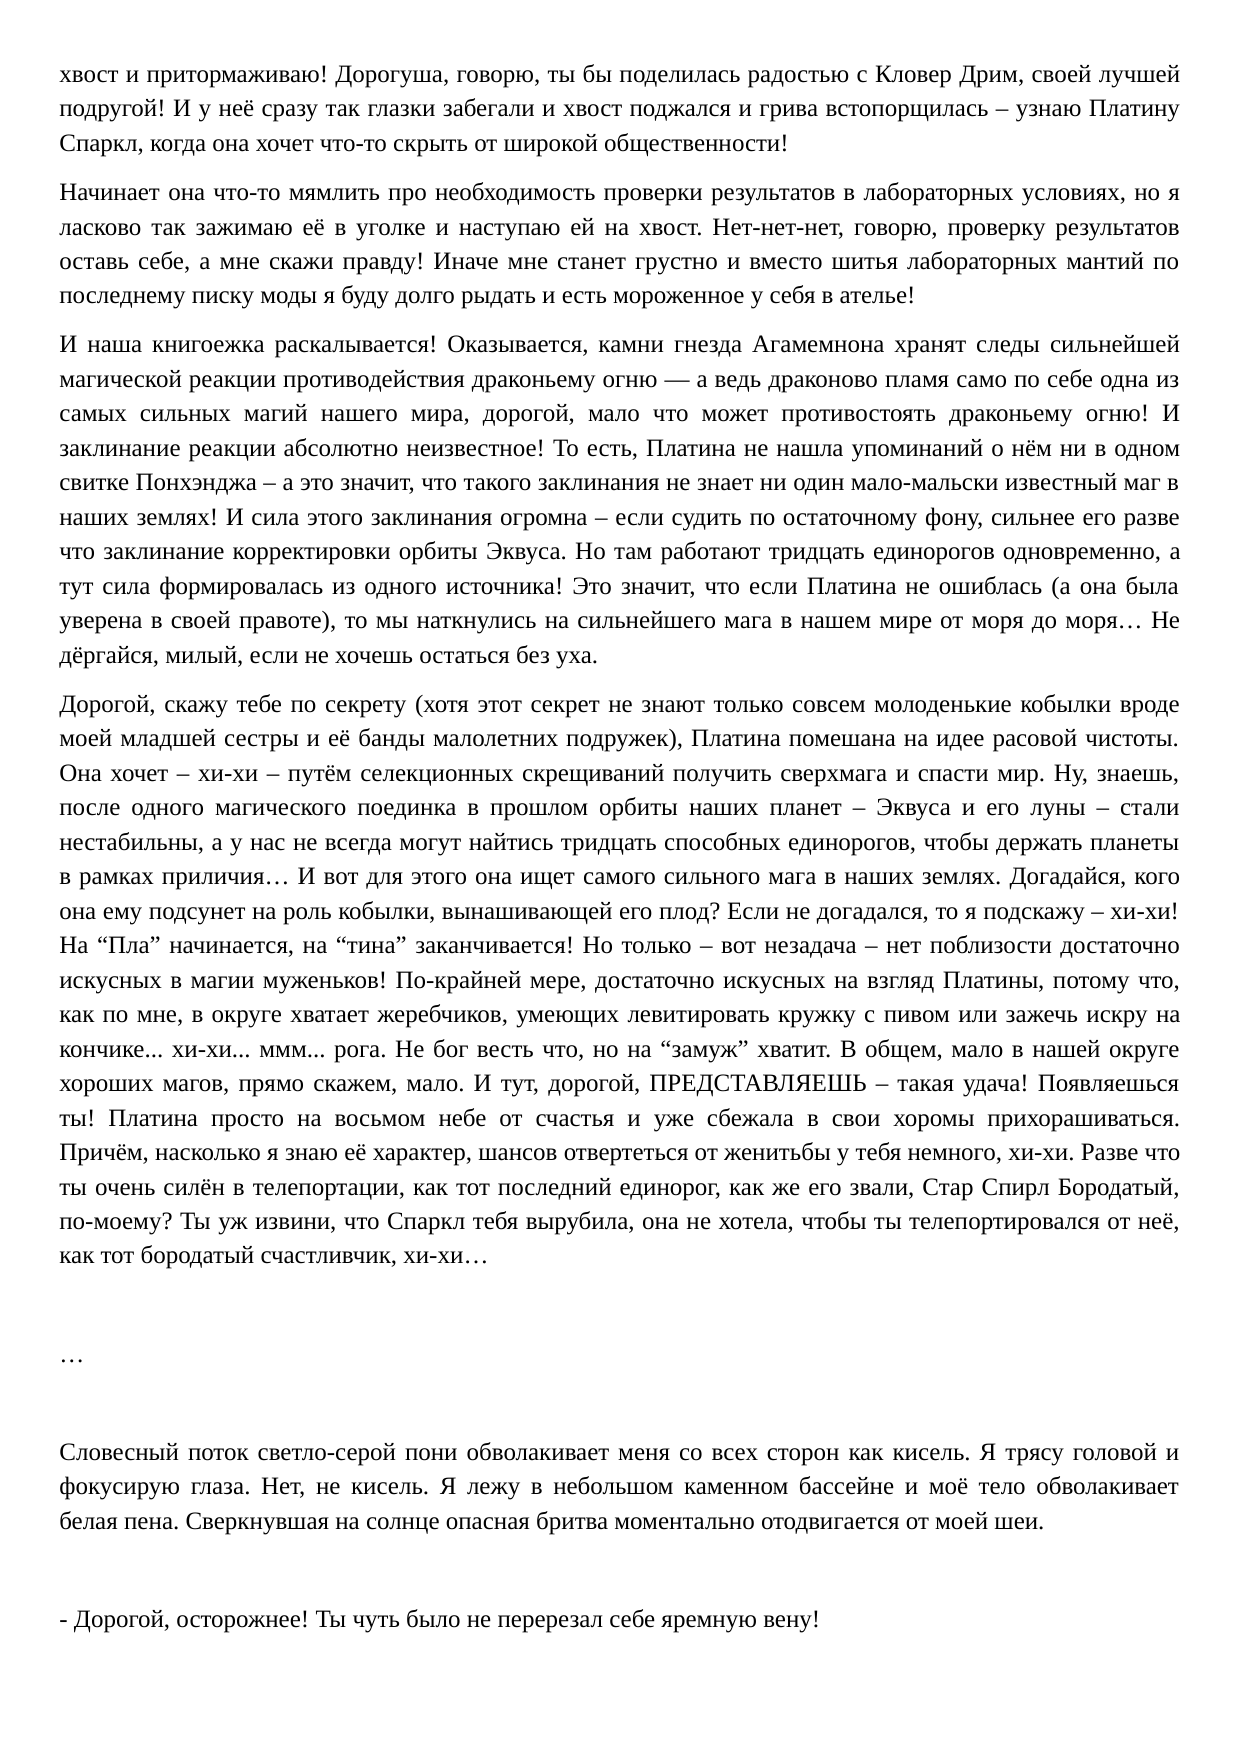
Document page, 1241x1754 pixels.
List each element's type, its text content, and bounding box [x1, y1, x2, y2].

text Дорогой, скажу тебе по секрету (хотя этот секрет не знают только совсем молоденькие кобылки вроде моей младшей сестры и её банды малолетних подружек), Платина помешана на идее расовой чистоты. Она хочет – хи-хи – путём селекционных скрещиваний получить сверхмага и спасти мир. Ну, знаешь, после одного магического поединка в прошлом орбиты наших планет – Эквуса и его луны – стали нестабильны, а у нас не всегда могут найтись тридцать способных единорогов, чтобы держать планеты в рамках приличия… И вот для этого она ищет самого сильного мага в наших землях. Догадайся, кого она ему подсунет на роль кобылки, вынашивающей его плод? Если не догадался, то я подскажу – хи-хи! На “Пла” начинается, на “тина” заканчивается! Но только – вот незадача – нет поблизости достаточно искусных в магии муженьков! По-крайней мере, достаточно искусных на взгляд Платины, потому что, как по мне, в округе хватает жеребчиков, умеющих левитировать кружку с пивом или зажечь искру на кончике... хи-хи... ммм... рога. Не бог весть что, но на “замуж” хватит. В общем, мало в нашей округе хороших магов, прямо скажем, мало. И тут, дорогой, ПРЕДСТАВЛЯЕШЬ – такая удача! Появляешься ты! Платина просто на восьмом небе от счастья и уже сбежала в свои хоромы прихорашиваться. Причём, насколько я знаю её характер, шансов отвертеться от женитьбы у тебя немного, хи-хи. Разве что ты очень силён в телепортации, как тот последний единорог, как же его звали, Стар Спирл Бородатый, по-моему? Ты уж извини, что Спаркл тебя вырубила, она не хотела, чтобы ты телепортировался от неё, как тот бородатый счастливчик, хи-хи… [59, 689, 1181, 1269]
text Начинает она что-то мямлить про необходимость проверки результатов в лабораторных условиях, но я ласково так зажимаю её в уголке и наступаю ей на хвост. Нет-нет-нет, говорю, проверку результатов оставь себе, а мне скажи правду! Иначе мне станет грустно и вместо шитья лабораторных мантий по последнему писку моды я буду долго рыдать и есть мороженное у себя в ателье! [59, 177, 1181, 309]
text Словесный поток светло-серой пони обволакивает меня со всех сторон как кисель. Я трясу головой и фокусирую глаза. Нет, не кисель. Я лежу в небольшом каменном бассейне и моё тело обволакивает белая пена. Сверкнувшая на солнце опасная бритва моментально отодвигается от моей шеи. [59, 1437, 1181, 1534]
text И наша книгоежка раскалывается! Оказывается, камни гнезда Агамемнона хранят следы сильнейшей магической реакции противодействия драконьему огню — а ведь драконово пламя само по себе одна из самых сильных магий нашего мира, дорогой, мало что может противостоять драконьему огню! И заклинание реакции абсолютно неизвестное! То есть, Платина не нашла упоминаний о нём ни в одном свитке Понхэнджа – а это значит, что такого заклинания не знает ни один мало-мальски известный маг в наших землях! И сила этого заклинания огромна – если судить по остаточному фону, сильнее его разве что заклинание корректировки орбиты Эквуса. Но там работают тридцать единорогов одновременно, а тут сила формировалась из одного источника! Это значит, что если Платина не ошиблась (а она была уверена в своей правоте), то мы наткнулись на сильнейшего мага в нашем мире от моря до моря… Не дёргайся, милый, если не хочешь остаться без уха. [59, 329, 1181, 669]
text хвост и притормаживаю! Дорогуша, говорю, ты бы поделилась радостью с Кловер Дрим, своей лучшей подругой! И у неё сразу так глазки забегали и хвост поджался и грива встопорщилась – узнаю Платину Спаркл, когда она хочет что-то скрыть от широкой общественности! [59, 59, 1181, 157]
text … [59, 1339, 1181, 1367]
text - Дорогой, осторожнее! Ты чуть было не перерезал себе яремную вену! [59, 1604, 1181, 1633]
